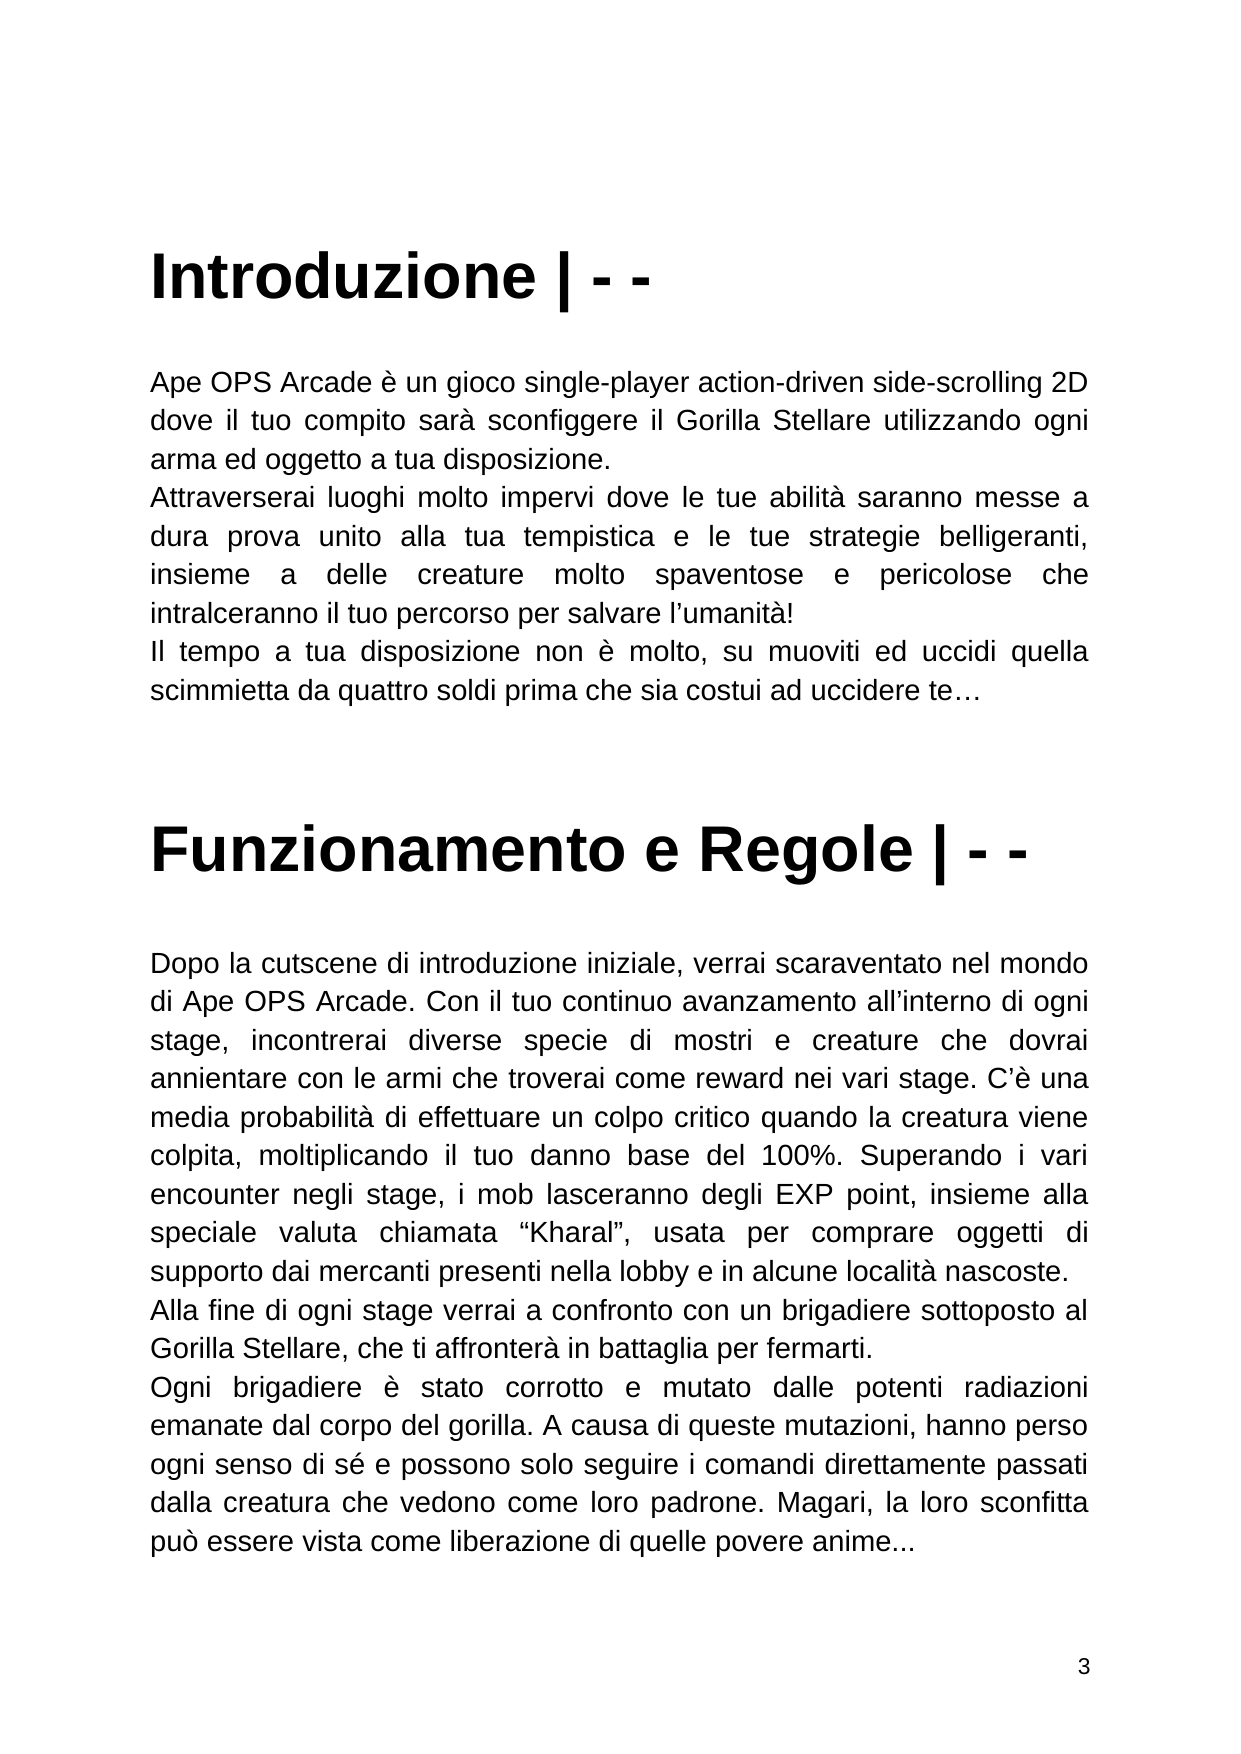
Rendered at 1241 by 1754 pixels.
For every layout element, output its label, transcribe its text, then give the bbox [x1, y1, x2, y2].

text Funzionamento e Regole | - - [150, 811, 1090, 885]
text Ogni brigadiere è stato corrotto e mutato dalle potenti radiazioni emanate dal corpo del gorilla. A causa di queste mutazioni, hanno perso ogni senso di sé e possono solo seguire i comandi direttamente passati dalla creatura che vedono come loro padrone. Magari, la loro sconfitta può essere vista come liberazione di quelle povere anime... [150, 1369, 1090, 1557]
text Attraverserai luoghi molto impervi dove le tue abilità saranno messe a dura prova unito alla tua tempistica e le tue strategie belligeranti, insieme a delle creature molto spaventose e pericolose che intralceranno il tuo percorso per salvare l’umanità! [150, 480, 1090, 629]
text Alla fine di ogni stage verrai a confronto con un brigadiere sottoposto al Gorilla Stellare, che ti affronterà in battaglia per fermarti. [150, 1292, 1090, 1364]
text Introduzione | - - [150, 238, 1090, 312]
text Il tempo a tua disposizione non è molto, su muoviti ed uccidi quella scimmietta da quattro soldi prima che sia costui ad uccidere te… [150, 634, 1090, 707]
text Dopo la cutscene di introduzione iniziale, verrai scaraventato nel mondo di Ape OPS Arcade. Con il tuo continuo avanzamento all’interno di ogni stage, incontrerai diverse specie di mostri e creature che dovrai annientare con le armi che troverai come reward nei vari stage. C’è una media probabilità di effettuare un colpo critico quando la creatura viene colpita, moltiplicando il tuo danno base del 100%. Superando i vari encounter negli stage, i mob lasceranno degli EXP point, insieme alla speciale valuta chiamata “Kharal”, usata per comprare oggetti di supporto dai mercanti presenti nella lobby e in alcune località nascoste. [150, 946, 1090, 1287]
text Ape OPS Arcade è un gioco single-player action-driven side-scrolling 2D dove il tuo compito sarà sconfiggere il Gorilla Stellare utilizzando ogni arma ed oggetto a tua disposizione. [150, 365, 1090, 475]
